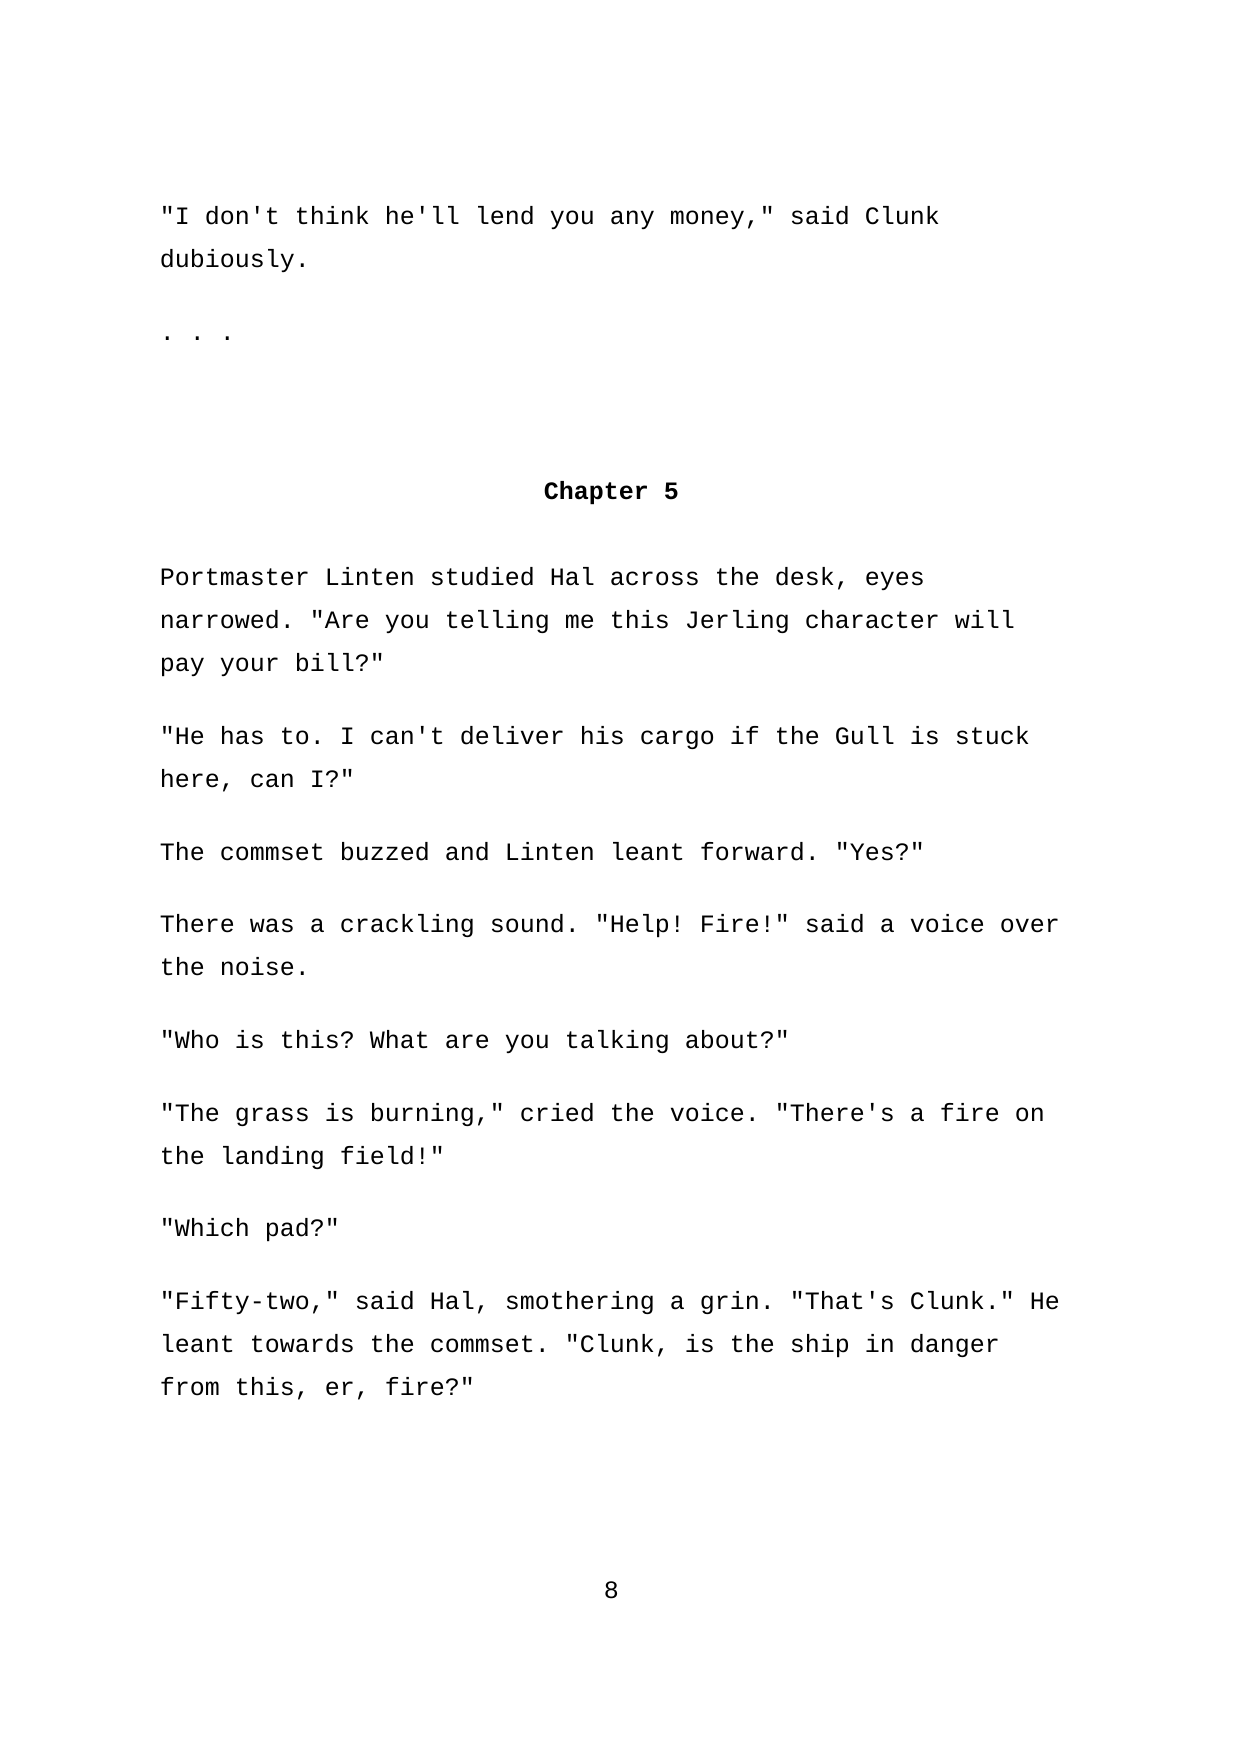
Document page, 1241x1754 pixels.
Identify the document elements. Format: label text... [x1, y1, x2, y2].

text "The grass is burning," cried the voice. "There's a fire on the landing field!" [159, 1085, 1063, 1172]
text "Which pad?" [159, 1201, 1063, 1244]
text "Who is this? What are you talking about?" [159, 1013, 1063, 1056]
subtitle Chapter 5 [159, 463, 1063, 507]
text "Fifty-two," said Hal, smothering a grin. "That's Clunk." He leant towards the commset. "Clunk, is the ship in danger from this, er, fire?" [159, 1274, 1063, 1403]
text Portmaster Linten studied Hal across the desk, eyes narrowed. "Are you telling me this Jerling character will pay your bill?" [159, 550, 1063, 679]
text "I don't think he'll lend you any money," said Clunk dubiously. [159, 189, 1063, 275]
text . . . [159, 305, 1063, 348]
text There was a crackling sound. "Help! Fire!" said a voice over the noise. [159, 897, 1063, 983]
text "He has to. I can't deliver his cargo if the Gull is stuck here, can I?" [159, 709, 1063, 795]
text The commset buzzed and Linten leant forward. "Yes?" [159, 824, 1063, 867]
